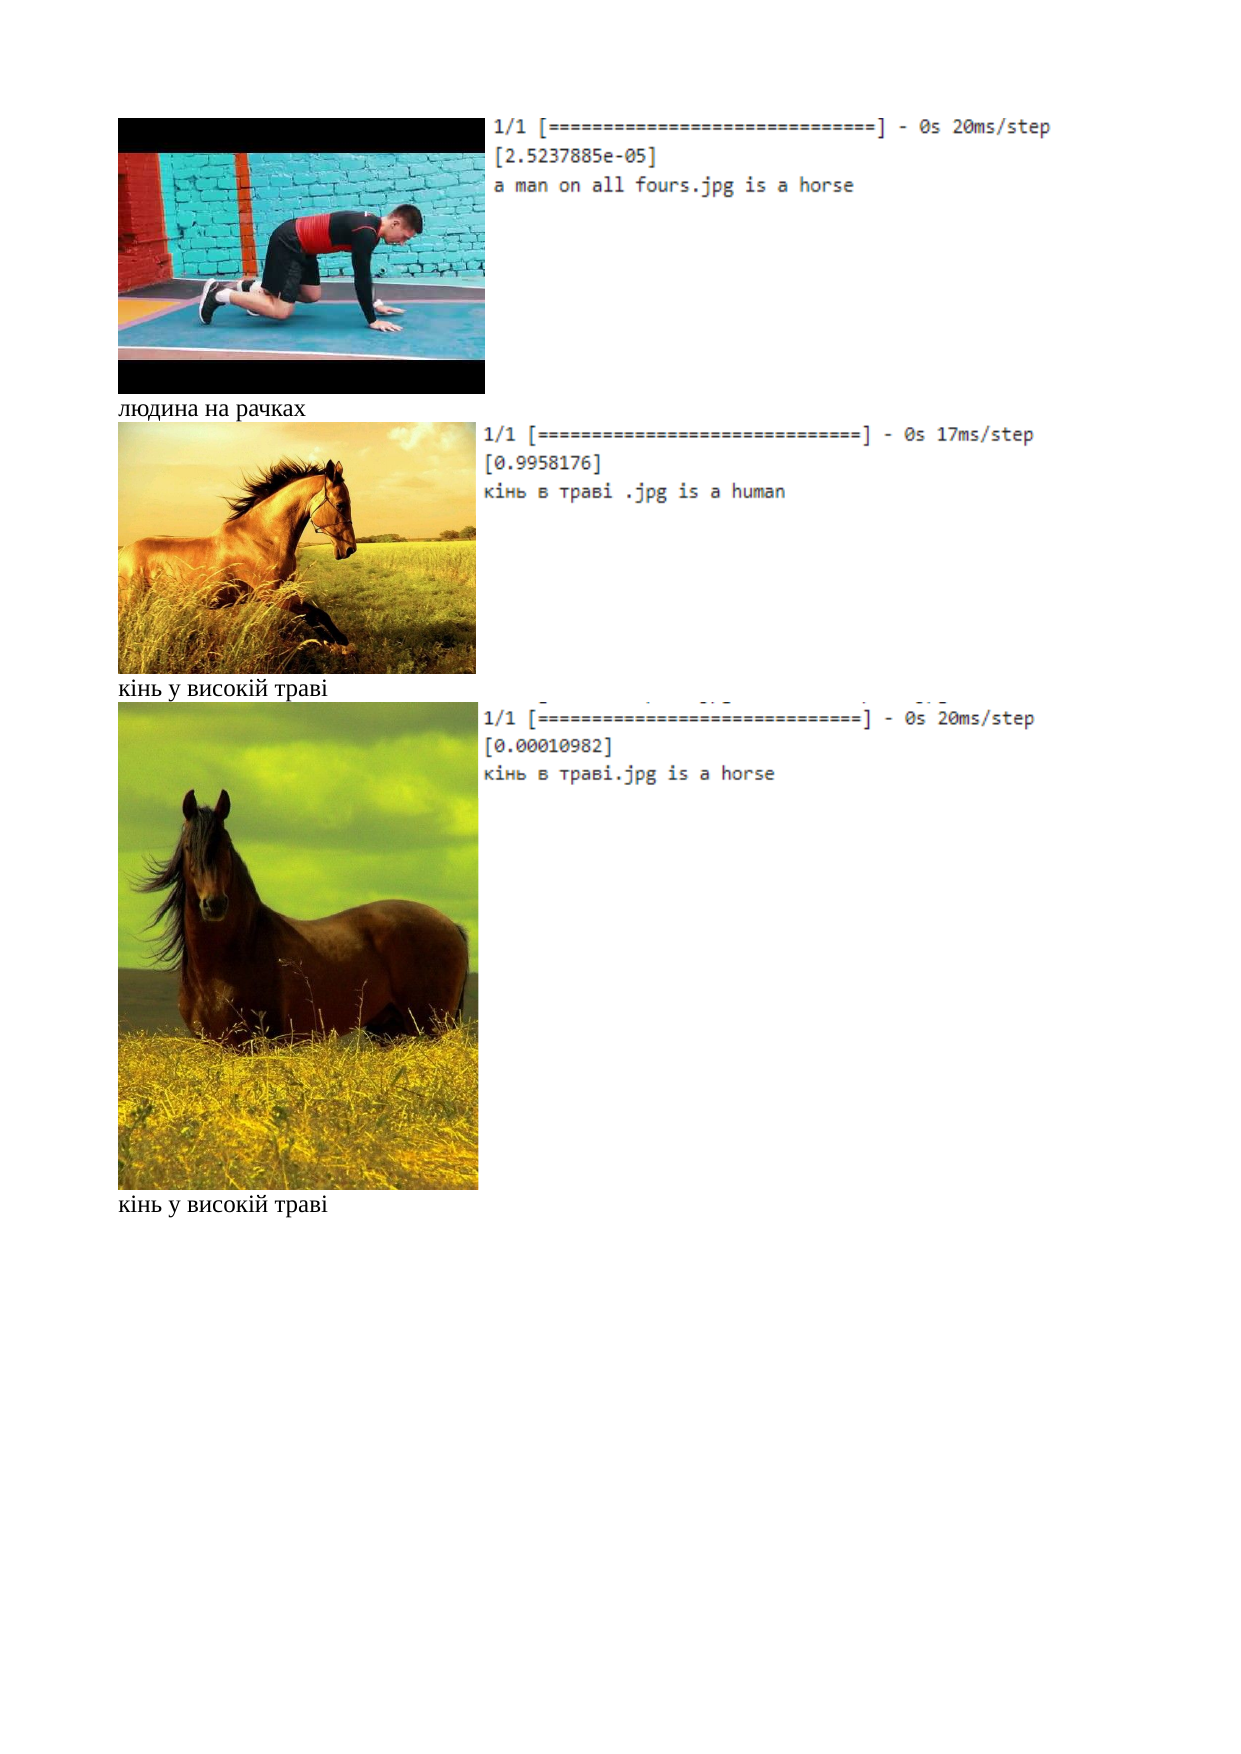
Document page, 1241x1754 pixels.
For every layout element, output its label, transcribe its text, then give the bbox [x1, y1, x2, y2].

picture [118, 118, 1057, 394]
picture [118, 702, 1038, 1190]
text людина на рачках [118, 394, 1122, 422]
text кінь у високій траві [118, 674, 1122, 702]
picture [118, 422, 1045, 674]
text кінь у високій траві [118, 1190, 1122, 1218]
